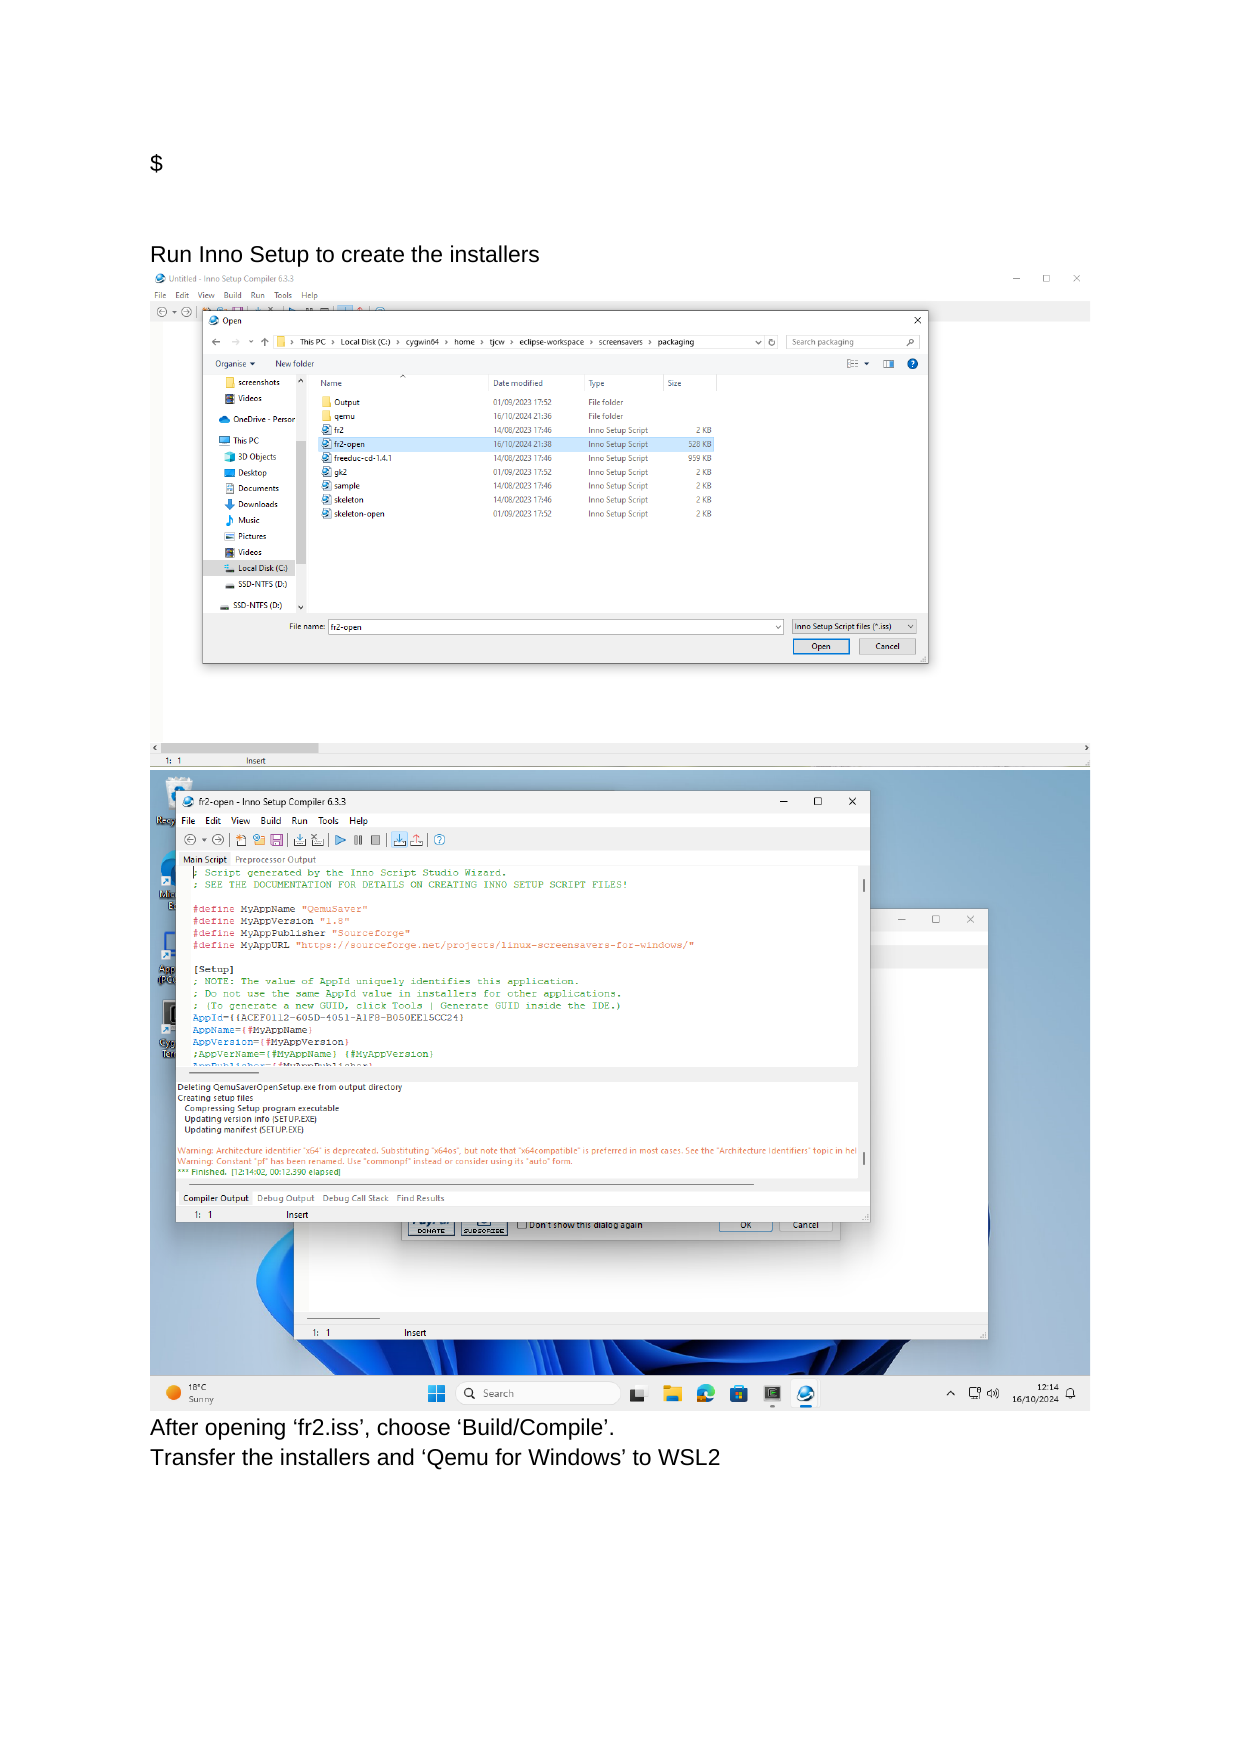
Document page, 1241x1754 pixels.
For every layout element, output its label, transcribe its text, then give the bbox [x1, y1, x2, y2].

text After opening ‘fr2.iss’, choose ‘Build/Compile’. [150, 1414, 1091, 1440]
text Run Inno Setup to create the installers [150, 241, 1091, 267]
text Transfer the installers and ‘Qemu for Windows’ to WSL2 [150, 1444, 1091, 1471]
text $ [150, 150, 1091, 176]
